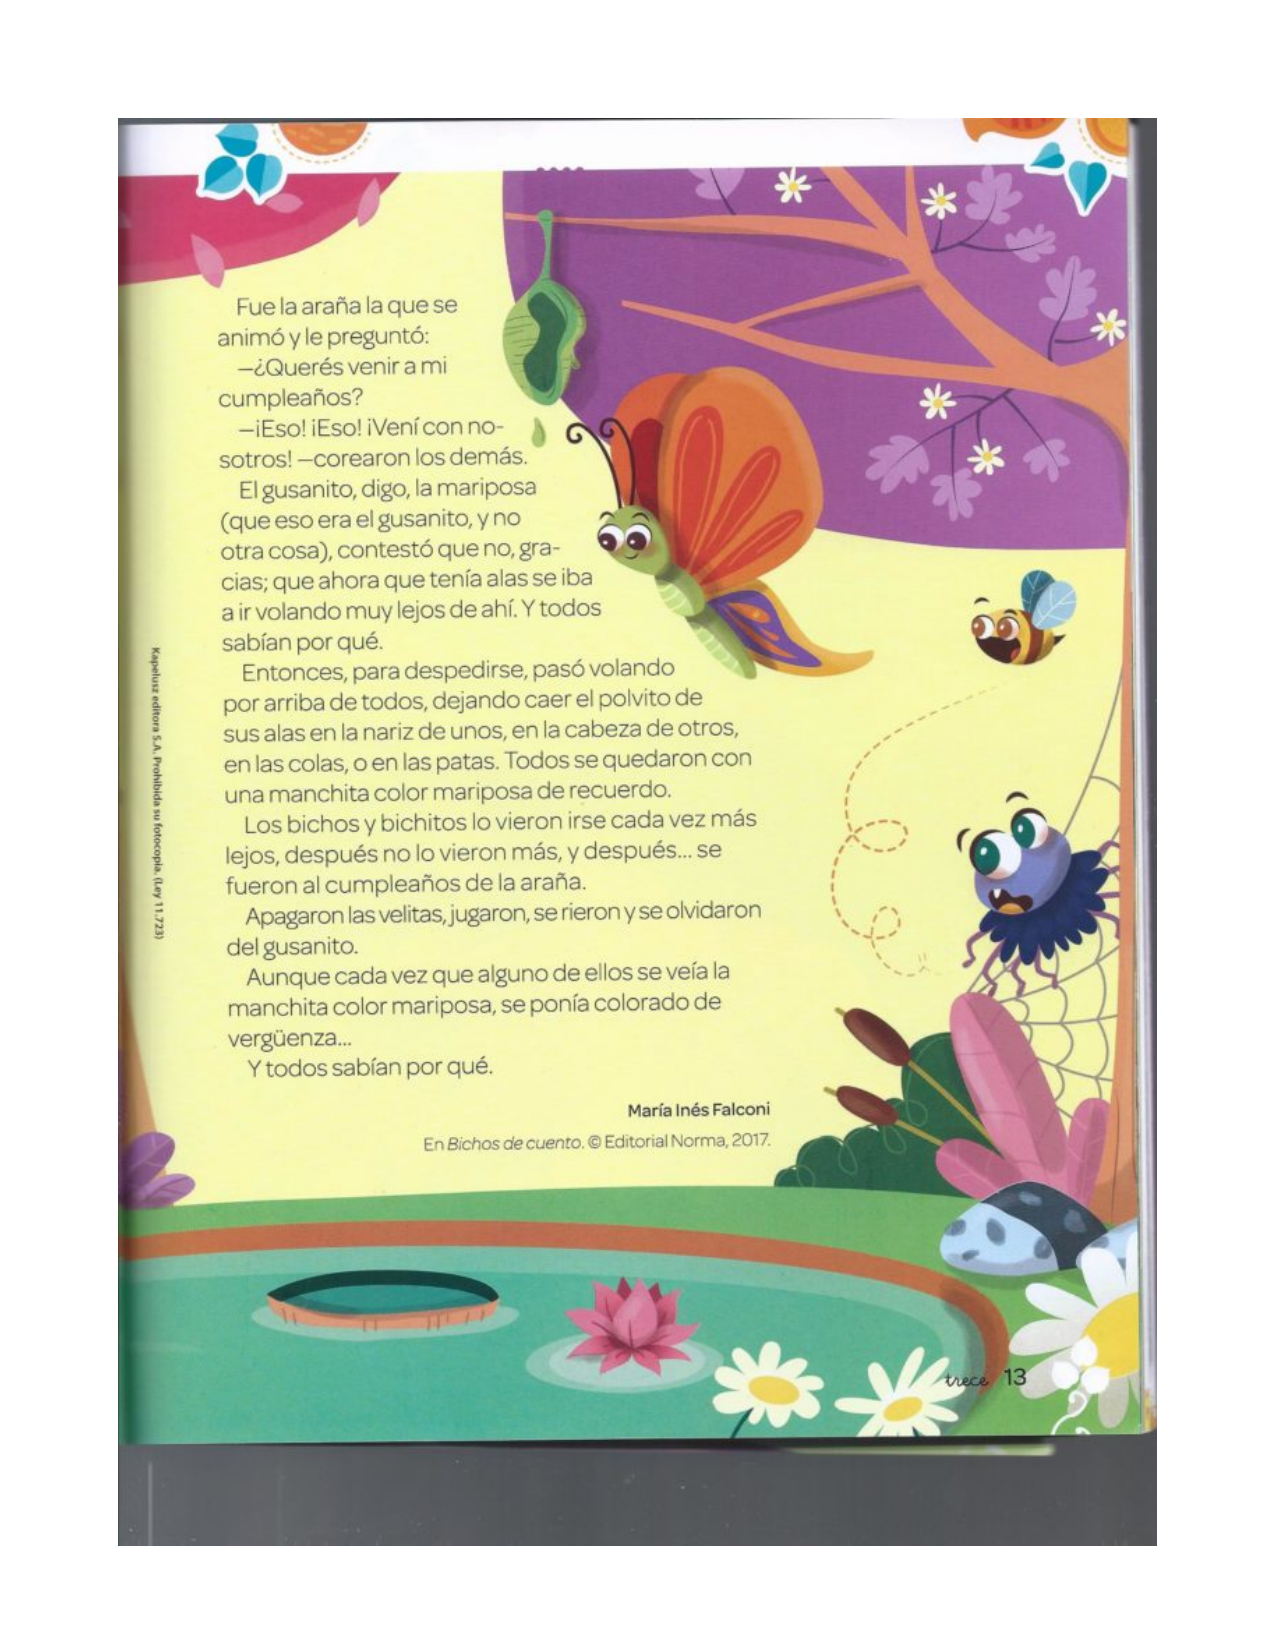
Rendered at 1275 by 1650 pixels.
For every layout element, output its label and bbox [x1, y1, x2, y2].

picture [118, 118, 1157, 1546]
